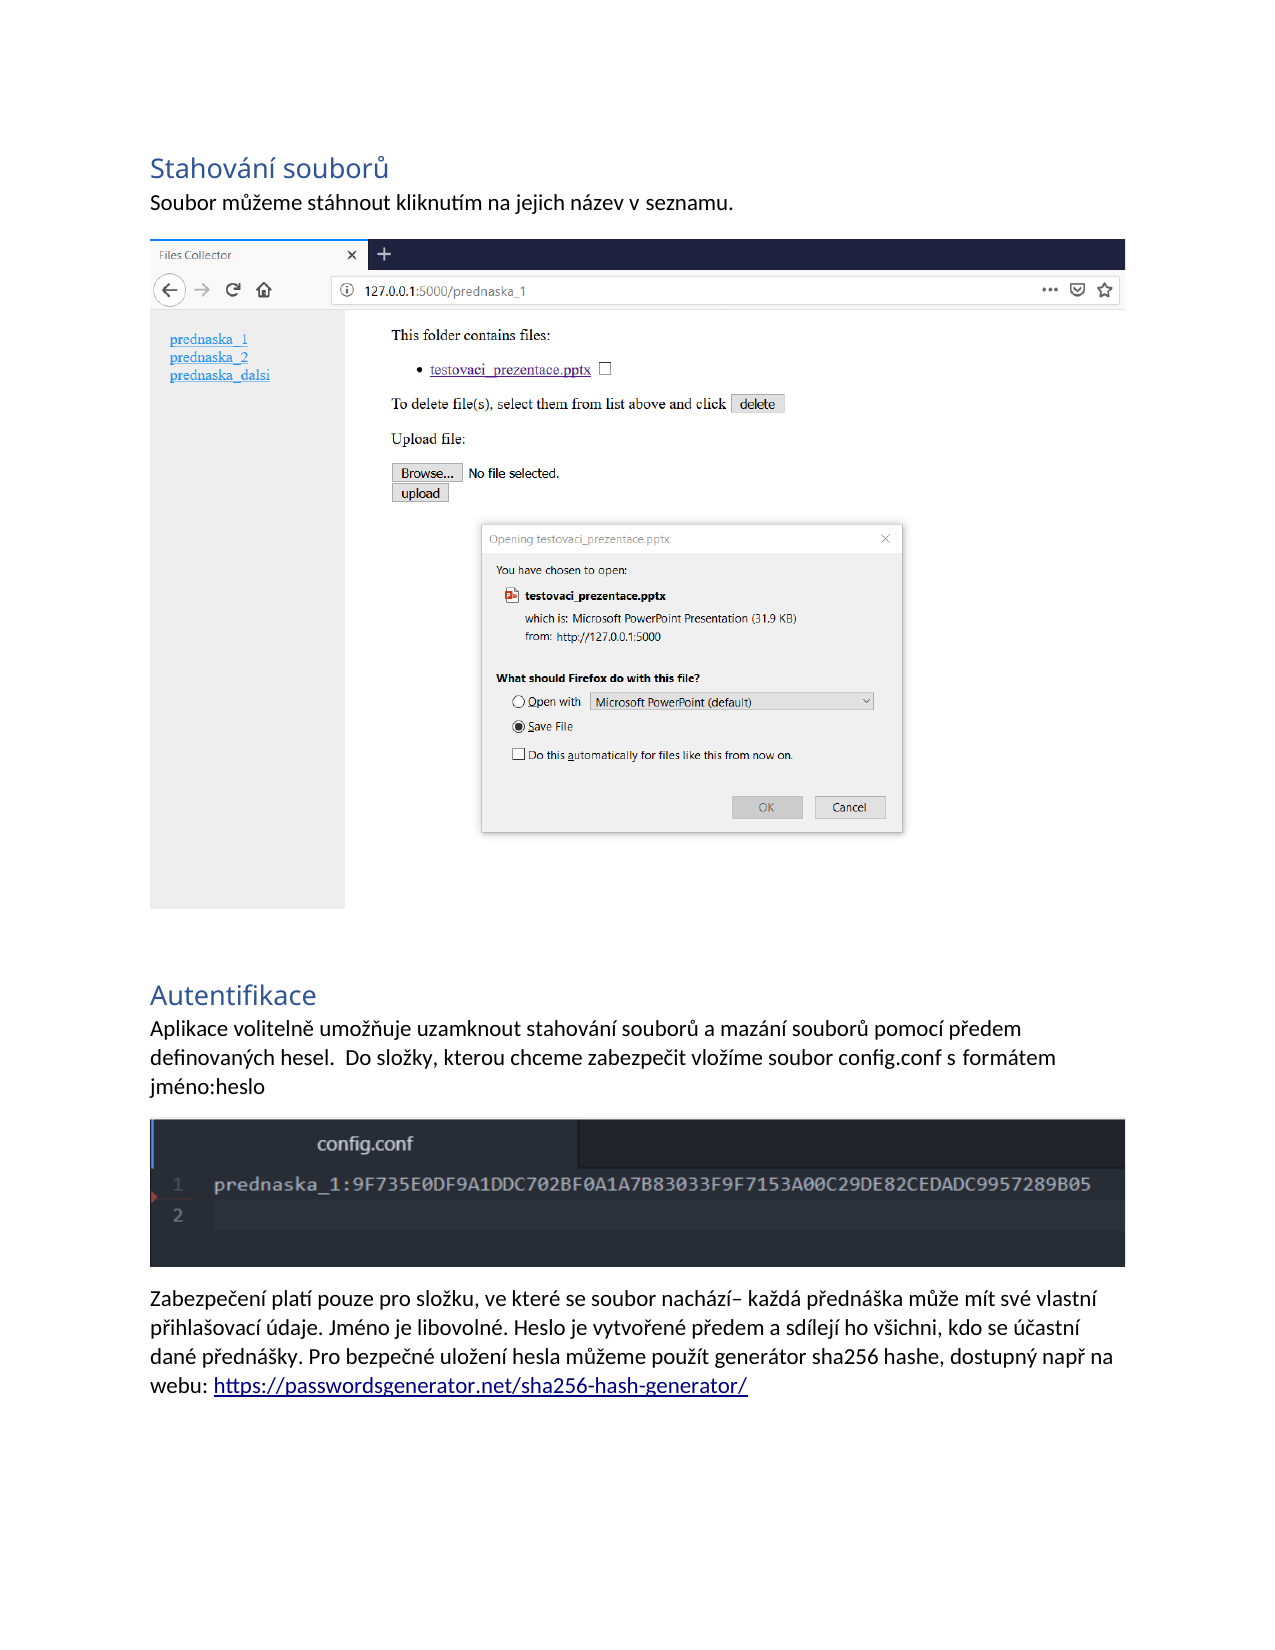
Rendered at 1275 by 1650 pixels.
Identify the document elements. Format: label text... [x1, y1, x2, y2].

subtitle Stahování souborů [150, 150, 1125, 187]
text Soubor můžeme stáhnout kliknutím na jejich název v seznamu. [150, 188, 1125, 239]
text Zabezpečení platí pouze pro složku, ve které se soubor nachází– každá přednáška může mít své vlastní přihlašovací údaje. Jméno je libovolné. Heslo je vytvořené předem a sdílejí ho všichni, kdo se účastní dané přednášky. Pro bezpečné uložení hesla můžeme použít generátor sha256 hashe, dostupný např na webu: https://passwordsgenerator.net/sha256-hash-generator/ [150, 1284, 1125, 1399]
subtitle Autentifikace [150, 976, 1125, 1013]
text Aplikace volitelně umožňuje uzamknout stahování souborů a mazání souborů pomocí předem definovaných hesel. Do složky, kterou chceme zabezpečit vložíme soubor config.conf s formátem jméno:heslo [150, 1014, 1125, 1100]
